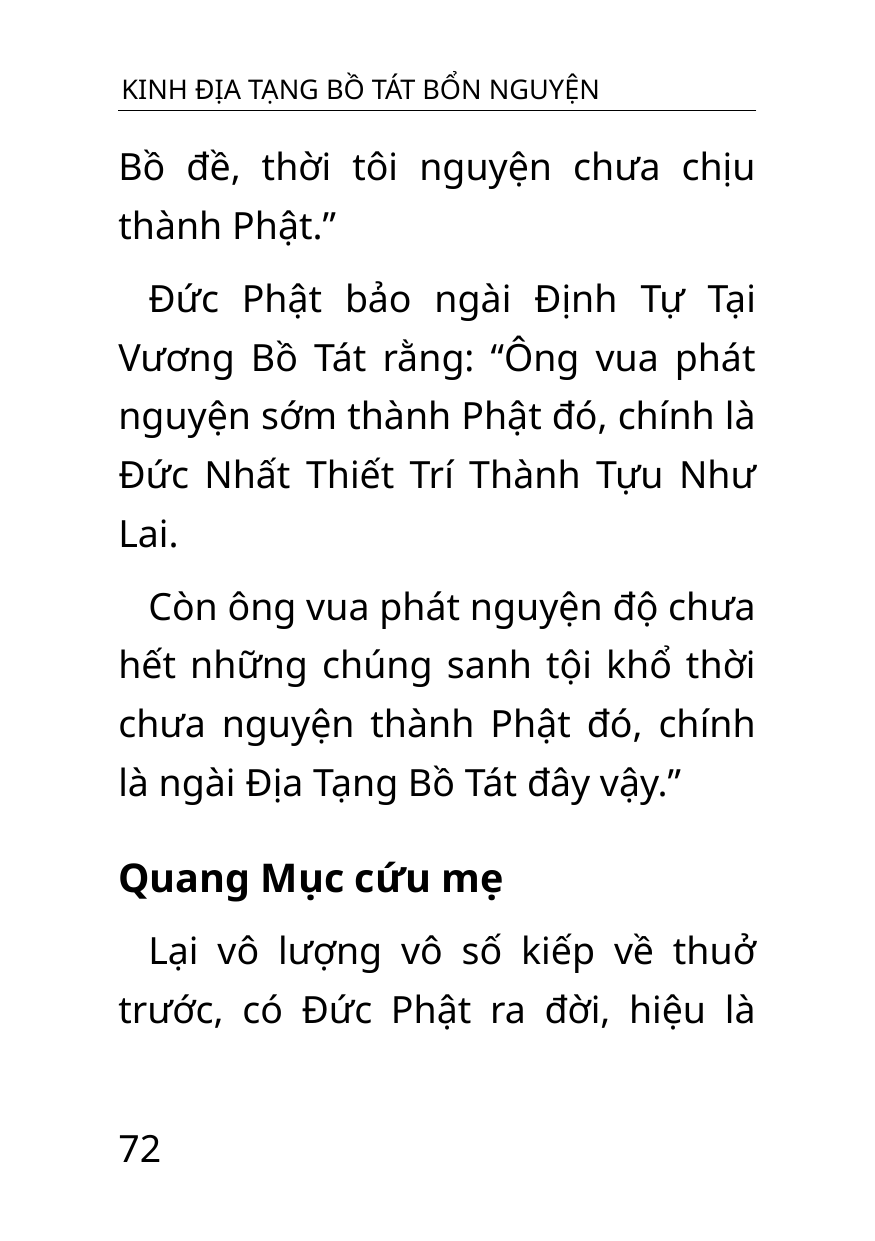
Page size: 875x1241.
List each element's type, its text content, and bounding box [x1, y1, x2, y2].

text Lại vô lượng vô số kiếp về thuở trước, có Đức Phật ra đời, hiệu là [118, 925, 756, 1034]
text Còn ông vua phát nguyện độ chưa hết những chúng sanh tội khổ thời chưa nguyện thành Phật đó, chính là ngài Địa Tạng Bồ Tát đây vậy.” [118, 580, 756, 807]
text Đức Phật bảo ngài Định Tự Tại Vương Bồ Tát rằng: “Ông vua phát nguyện sớm thành Phật đó, chính là Đức Nhất Thiết Trí Thành Tựu Như Lai. [118, 272, 756, 558]
text Bồ đề, thời tôi nguyện chưa chịu thành Phật.” [118, 141, 756, 250]
subtitle Quang Mục cứu mẹ [118, 850, 756, 904]
